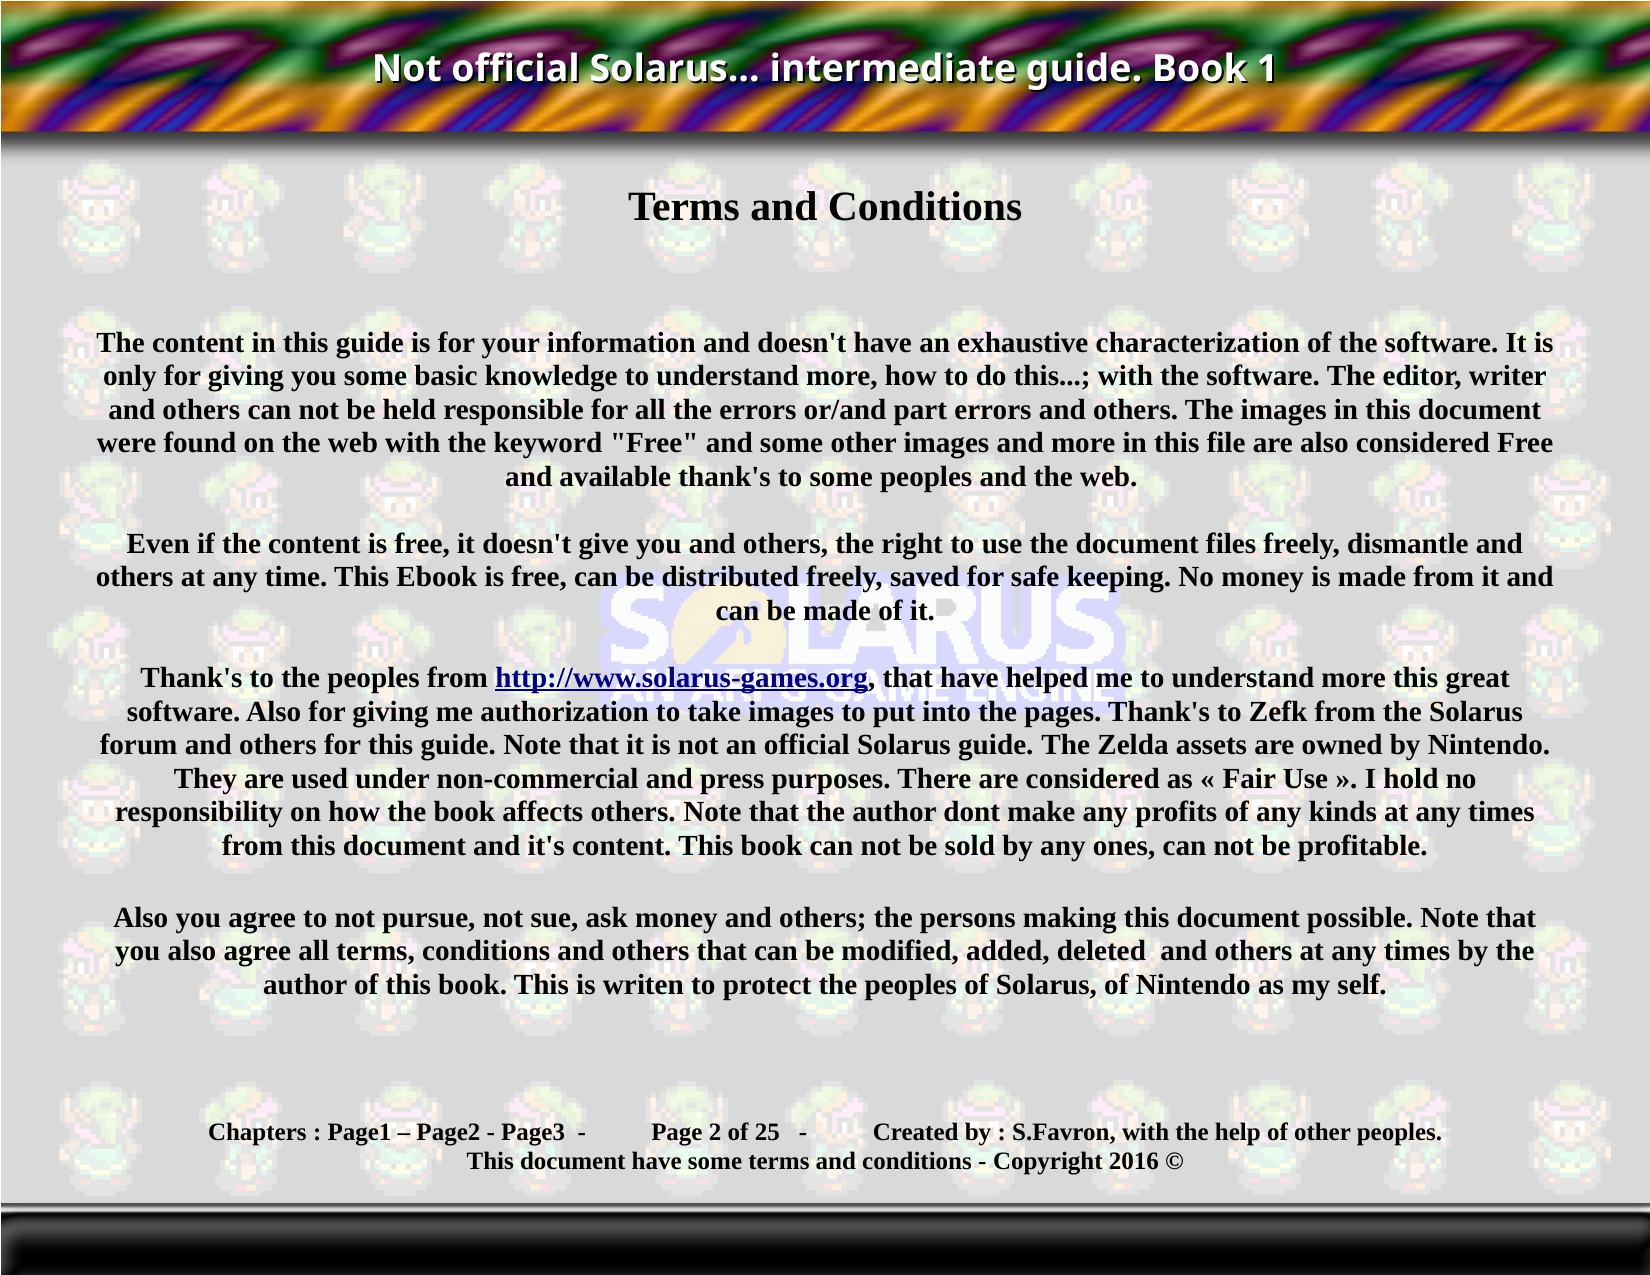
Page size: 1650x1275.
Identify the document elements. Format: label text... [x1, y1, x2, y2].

text Thank's to the peoples from http://www.solarus-games.org, that have helped me to understand more this great software. Also for giving me authorization to take images to put into the pages. Thank's to Zefk from the Solarus forum and others for this guide. Note that it is not an official Solarus guide. The Zelda assets are owned by Nintendo. They are used under non-commercial and press purposes. There are considered as « Fair Use ». I hold no responsibility on how the book affects others. Note that the author dont make any profits of any kinds at any times from this document and it's content. This book can not be sold by any ones, can not be profitable. [89, 660, 1561, 861]
text The content in this guide is for your information and doesn't have an exhaustive characterization of the software. It is only for giving you some basic knowledge to understand more, how to do this...; with the software. The editor, writer and others can not be held responsible for all the errors or/and part errors and others. The images in this document were found on the web with the keyword "Free" and some other images and more in this file are also considered Free and available thank's to some peoples and the web. [89, 325, 1561, 492]
text Terms and Conditions [89, 181, 1561, 229]
text Also you agree to not pursue, not sue, ask money and others; the persons making this document possible. Note that you also agree all terms, conditions and others that can be modified, added, deleted and others at any times by the author of this book. This is writen to protect the peoples of Solarus, of Nintendo as my self. [89, 900, 1561, 1000]
picture [1, 1, 1650, 1275]
text Even if the content is free, it doesn't give you and others, the right to use the document files freely, dismantle and others at any time. This Ebook is free, can be distributed freely, saved for safe keeping. No money is made from it and can be made of it. [89, 526, 1561, 627]
